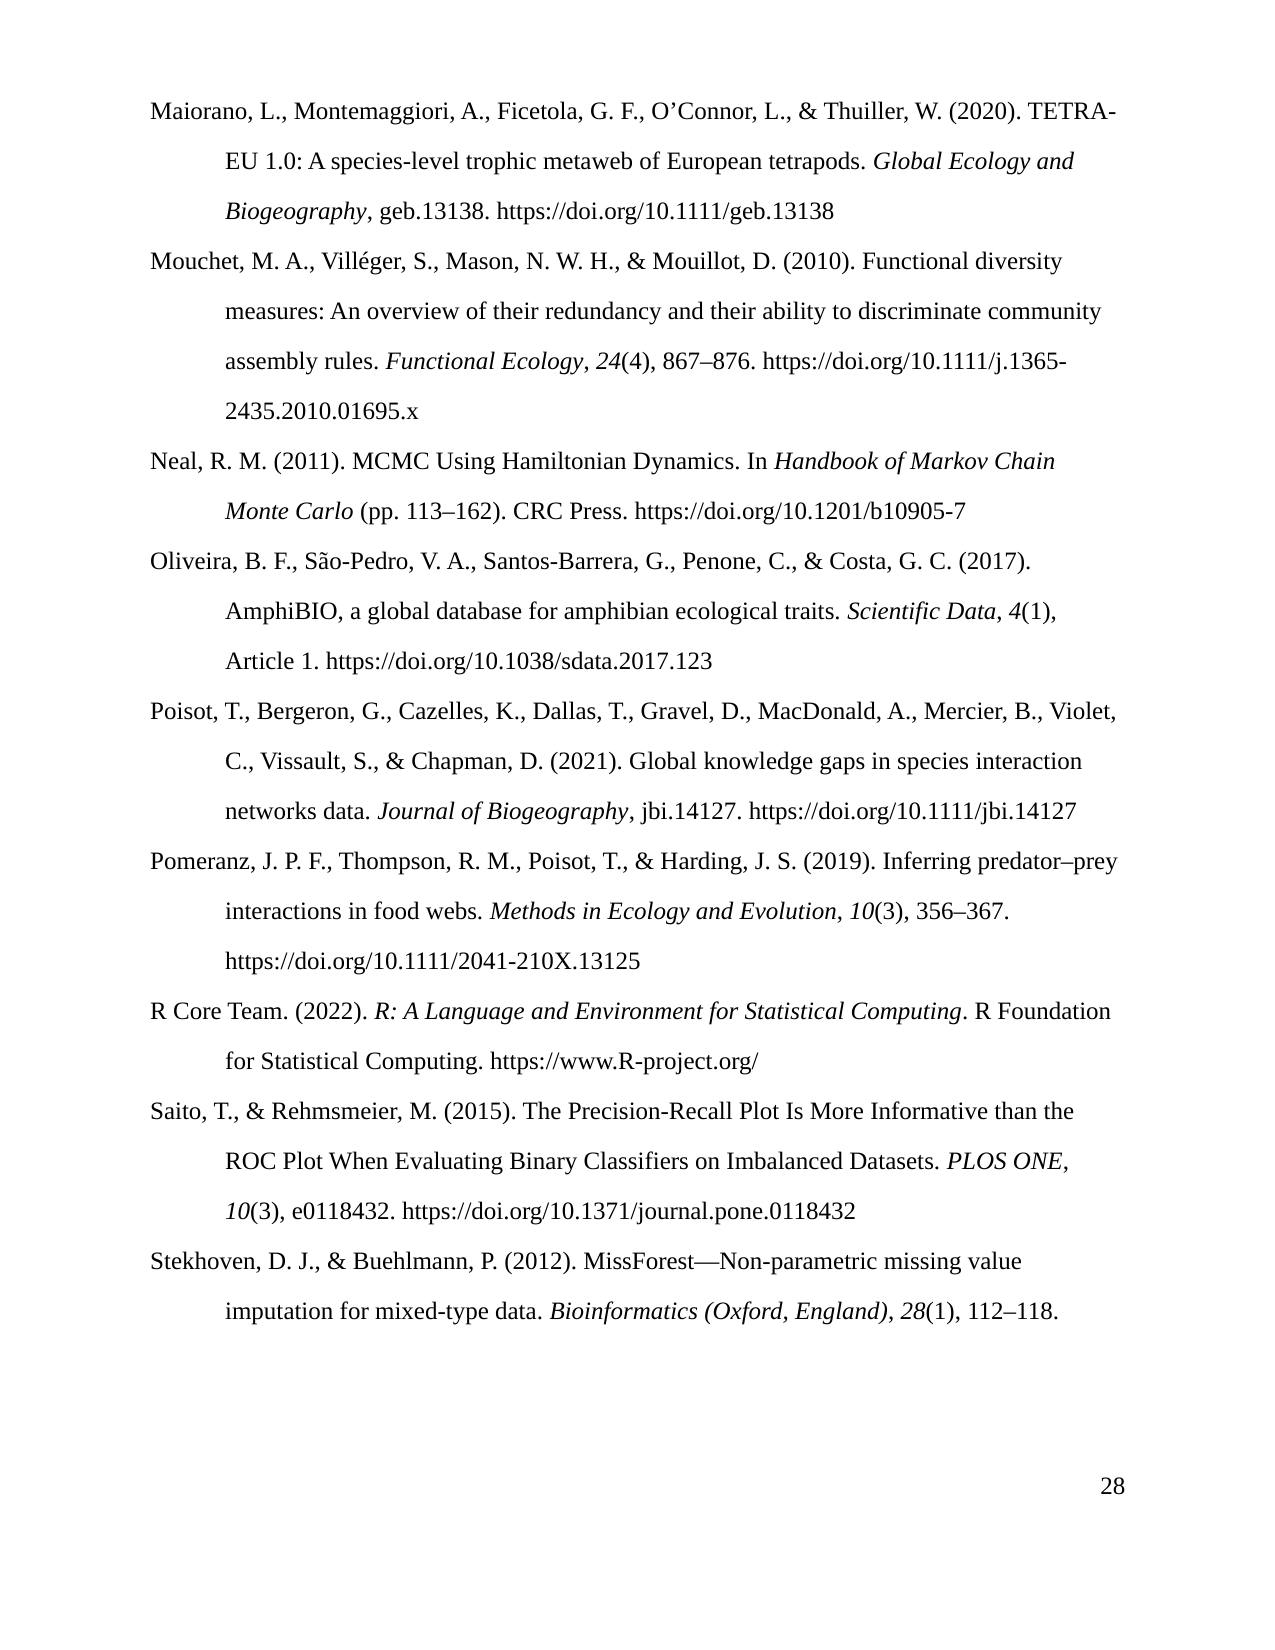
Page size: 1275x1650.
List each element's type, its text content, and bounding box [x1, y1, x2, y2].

text Saito, T., & Rehmsmeier, M. (2015). The Precision-Recall Plot Is More Informative than the ROC Plot When Evaluating Binary Classifiers on Imbalanced Datasets. PLOS ONE, 10(3), e0118432. https://doi.org/10.1371/journal.pone.0118432 [150, 1075, 1125, 1225]
text Maiorano, L., Montemaggiori, A., Ficetola, G. F., O’Connor, L., & Thuiller, W. (2020). TETRA‐EU 1.0: A species‐level trophic metaweb of European tetrapods. Global Ecology and Biogeography, geb.13138. https://doi.org/10.1111/geb.13138 [150, 75, 1125, 225]
text R Core Team. (2022). R: A Language and Environment for Statistical Computing. R Foundation for Statistical Computing. https://www.R-project.org/ [150, 975, 1125, 1075]
text Neal, R. M. (2011). MCMC Using Hamiltonian Dynamics. In Handbook of Markov Chain Monte Carlo (pp. 113–162). CRC Press. https://doi.org/10.1201/b10905-7 [150, 425, 1125, 525]
text Pomeranz, J. P. F., Thompson, R. M., Poisot, T., & Harding, J. S. (2019). Inferring predator–prey interactions in food webs. Methods in Ecology and Evolution, 10(3), 356–367. https://doi.org/10.1111/2041-210X.13125 [150, 825, 1125, 975]
text Mouchet, M. A., Villéger, S., Mason, N. W. H., & Mouillot, D. (2010). Functional diversity measures: An overview of their redundancy and their ability to discriminate community assembly rules. Functional Ecology, 24(4), 867–876. https://doi.org/10.1111/j.1365-2435.2010.01695.x [150, 225, 1125, 425]
text Poisot, T., Bergeron, G., Cazelles, K., Dallas, T., Gravel, D., MacDonald, A., Mercier, B., Violet, C., Vissault, S., & Chapman, D. (2021). Global knowledge gaps in species interaction networks data. Journal of Biogeography, jbi.14127. https://doi.org/10.1111/jbi.14127 [150, 675, 1125, 825]
text Oliveira, B. F., São-Pedro, V. A., Santos-Barrera, G., Penone, C., & Costa, G. C. (2017). AmphiBIO, a global database for amphibian ecological traits. Scientific Data, 4(1), Article 1. https://doi.org/10.1038/sdata.2017.123 [150, 525, 1125, 675]
text Stekhoven, D. J., & Buehlmann, P. (2012). MissForest—Non-parametric missing value imputation for mixed-type data. Bioinformatics (Oxford, England), 28(1), 112–118. [150, 1225, 1125, 1325]
